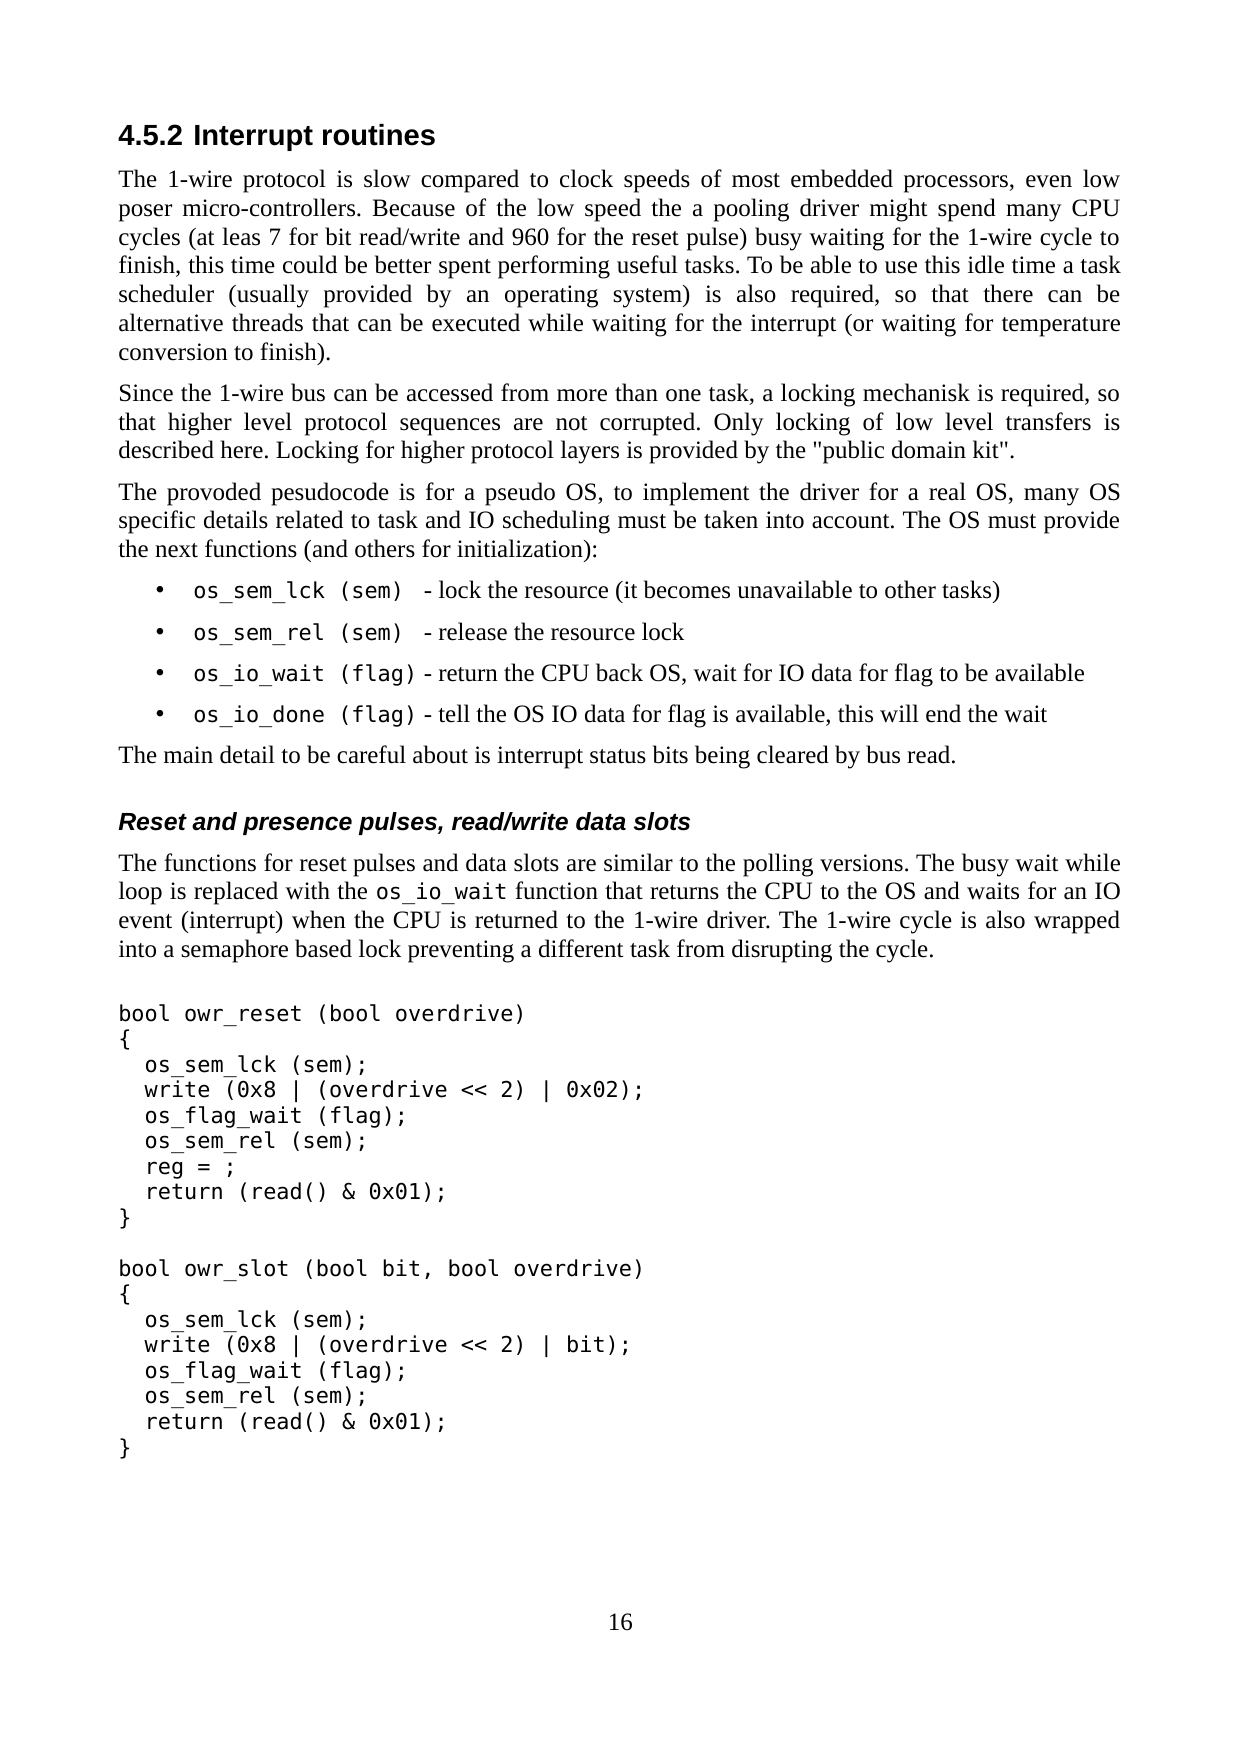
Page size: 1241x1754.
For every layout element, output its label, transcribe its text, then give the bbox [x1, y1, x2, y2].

text } [118, 1205, 1122, 1230]
text os_sem_rel (sem); [118, 1128, 1122, 1154]
text os_flag_wait (flag); [118, 1103, 1122, 1128]
text } [118, 1434, 1122, 1460]
list os_io_done (flag) - tell the OS IO data for flag is available, this will end the wait [156, 699, 1122, 728]
text os_sem_lck (sem); [118, 1307, 1122, 1332]
text return (read() & 0x01); [118, 1179, 1122, 1205]
text os_sem_lck (sem); [118, 1052, 1122, 1077]
text write (0x8 | (overdrive << 2) | 0x02); [118, 1077, 1122, 1103]
text os_flag_wait (flag); [118, 1358, 1122, 1383]
text reg = ; [118, 1154, 1122, 1179]
text The main detail to be careful about is interrupt status bits being cleared by bus read. [118, 740, 1122, 769]
text { [118, 1281, 1122, 1307]
subtitle Reset and presence pulses, read/write data slots [118, 807, 1122, 835]
text The 1-wire protocol is slow compared to clock speeds of most embedded processors, even low poser micro-controllers. Because of the low speed the a pooling driver might spend many CPU cycles (at leas 7 for bit read/write and 960 for the reset pulse) busy waiting for the 1-wire cycle to finish, this time could be better spent performing useful tasks. To be able to use this idle time a task scheduler (usually provided by an operating system) is also required, so that there can be alternative threads that can be executed while waiting for the interrupt (or waiting for temperature conversion to finish). [118, 164, 1122, 365]
text os_sem_rel (sem); [118, 1383, 1122, 1409]
text The functions for reset pulses and data slots are similar to the polling versions. The busy wait while loop is replaced with the os_io_wait function that returns the CPU to the OS and waits for an IO event (interrupt) when the CPU is returned to the 1-wire driver. The 1-wire cycle is also wrapped into a semaphore based lock preventing a different task from disrupting the cycle. [118, 848, 1122, 963]
text return (read() & 0x01); [118, 1409, 1122, 1434]
list os_io_wait (flag) - return the CPU back OS, wait for IO data for flag to be available [156, 658, 1122, 687]
text write (0x8 | (overdrive << 2) | bit); [118, 1332, 1122, 1358]
list os_sem_lck (sem) - lock the resource (it becomes unavailable to other tasks) [156, 575, 1122, 604]
subtitle Interrupt routines [118, 118, 1122, 152]
text { [118, 1026, 1122, 1052]
text The provoded pesudocode is for a pseudo OS, to implement the driver for a real OS, many OS specific details related to task and IO scheduling must be taken into account. The OS must provide the next functions (and others for initialization): [118, 477, 1122, 563]
text Since the 1-wire bus can be accessed from more than one task, a locking mechanisk is required, so that higher level protocol sequences are not corrupted. Only locking of low level transfers is described here. Locking for higher protocol layers is provided by the "public domain kit". [118, 378, 1122, 464]
list os_sem_rel (sem) - release the resource lock [156, 617, 1122, 645]
text bool owr_slot (bool bit, bool overdrive) [118, 1256, 1122, 1281]
text bool owr_reset (bool overdrive) [118, 1001, 1122, 1026]
